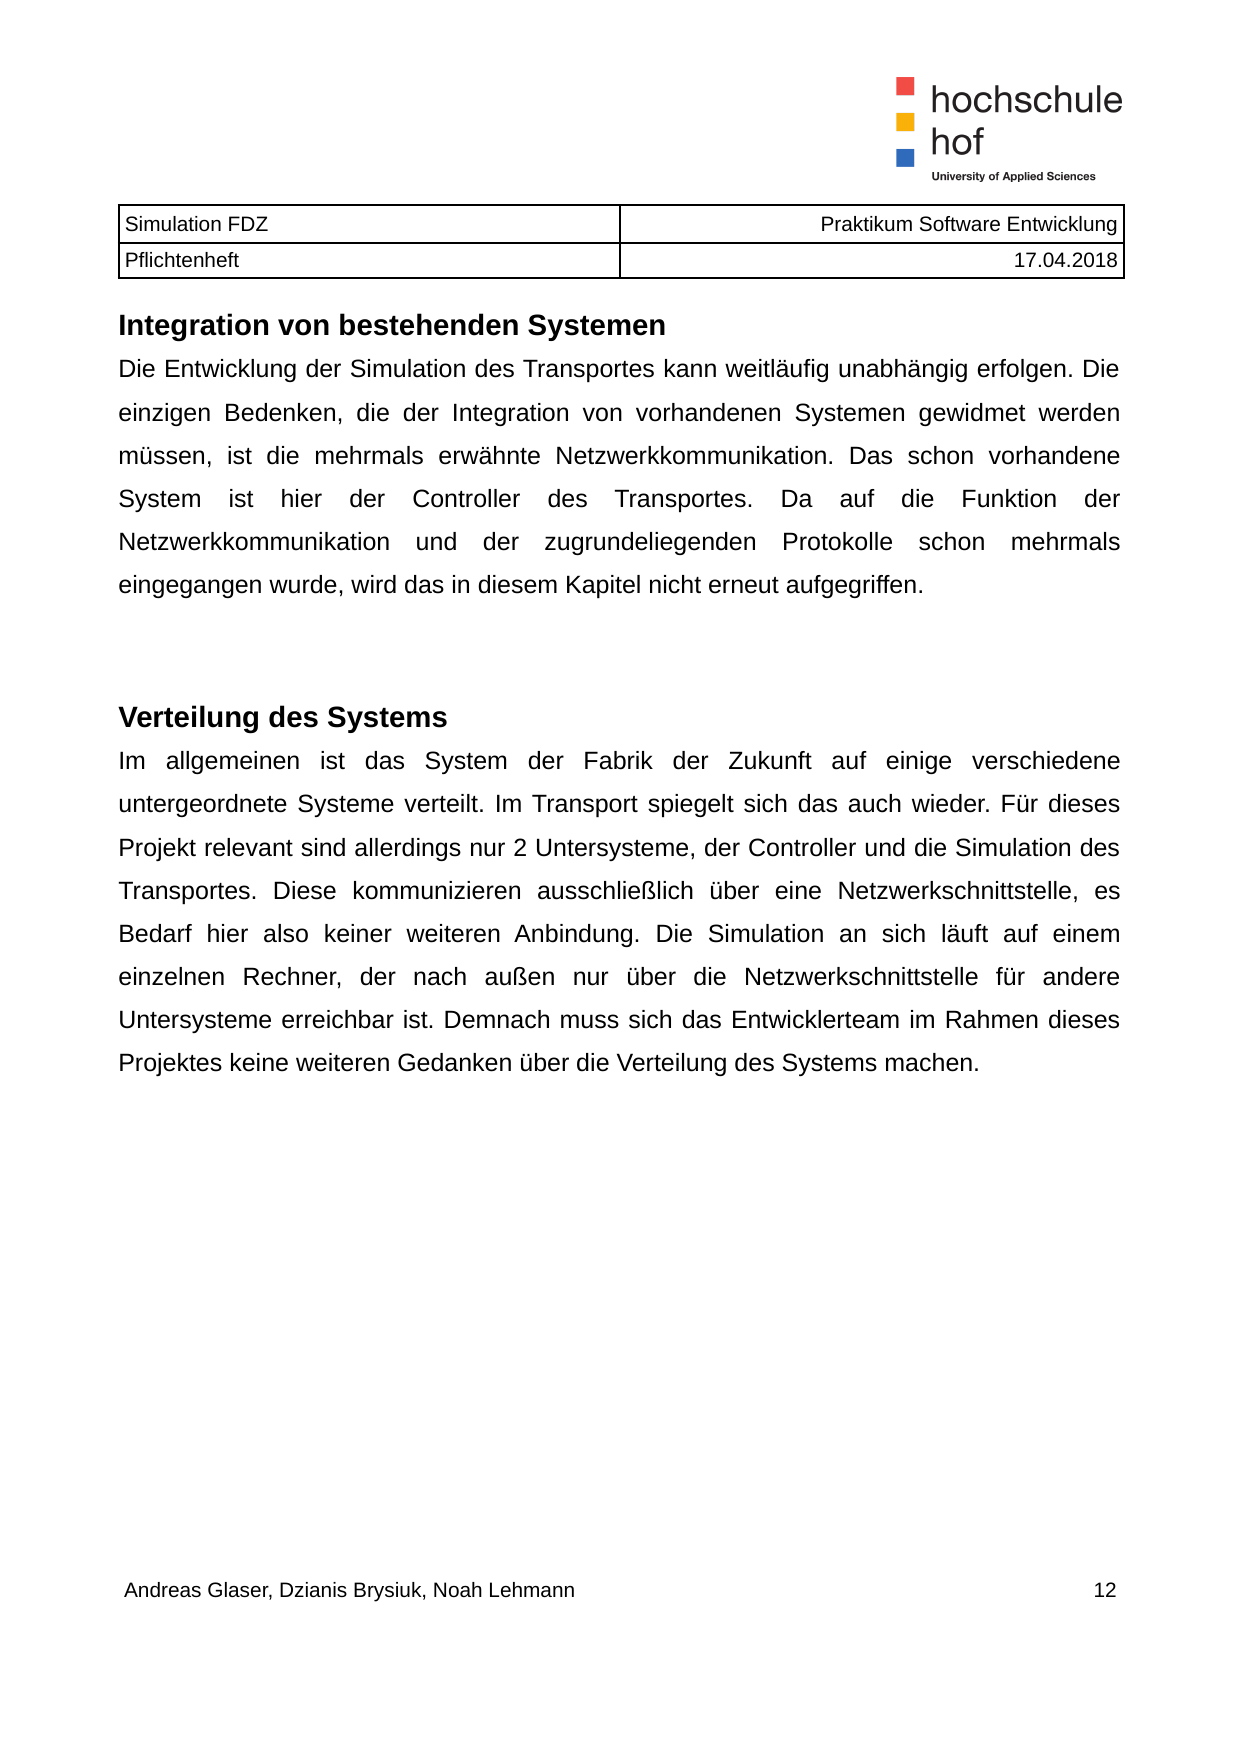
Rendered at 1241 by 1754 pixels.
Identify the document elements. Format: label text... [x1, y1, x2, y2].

text Die Entwicklung der Simulation des Transportes kann weitläufig unabhängig erfolgen. Die einzigen Bedenken, die der Integration von vorhandenen Systemen gewidmet werden müssen, ist die mehrmals erwähnte Netzwerkkommunikation. Das schon vorhandene System ist hier der Controller des Transportes. Da auf die Funktion der Netzwerkkommunikation und der zugrundeliegenden Protokolle schon mehrmals eingegangen wurde, wird das in diesem Kapitel nicht erneut aufgegriffen. [118, 354, 1122, 599]
picture [896, 77, 1122, 182]
text Im allgemeinen ist das System der Fabrik der Zukunft auf einige verschiedene untergeordnete Systeme verteilt. Im Transport spiegelt sich das auch wieder. Für dieses Projekt relevant sind allerdings nur 2 Untersysteme, der Controller und die Simulation des Transportes. Diese kommunizieren ausschließlich über eine Netzwerkschnittstelle, es Bedarf hier also keiner weiteren Anbindung. Die Simulation an sich läuft auf einem einzelnen Rechner, der nach außen nur über die Netzwerkschnittstelle für andere Untersysteme erreichbar ist. Demnach muss sich das Entwicklerteam im Rahmen dieses Projektes keine weiteren Gedanken über die Verteilung des Systems machen. [118, 746, 1122, 1077]
subtitle Verteilung des Systems [118, 700, 1122, 734]
subtitle Integration von bestehenden Systemen [118, 308, 1122, 342]
